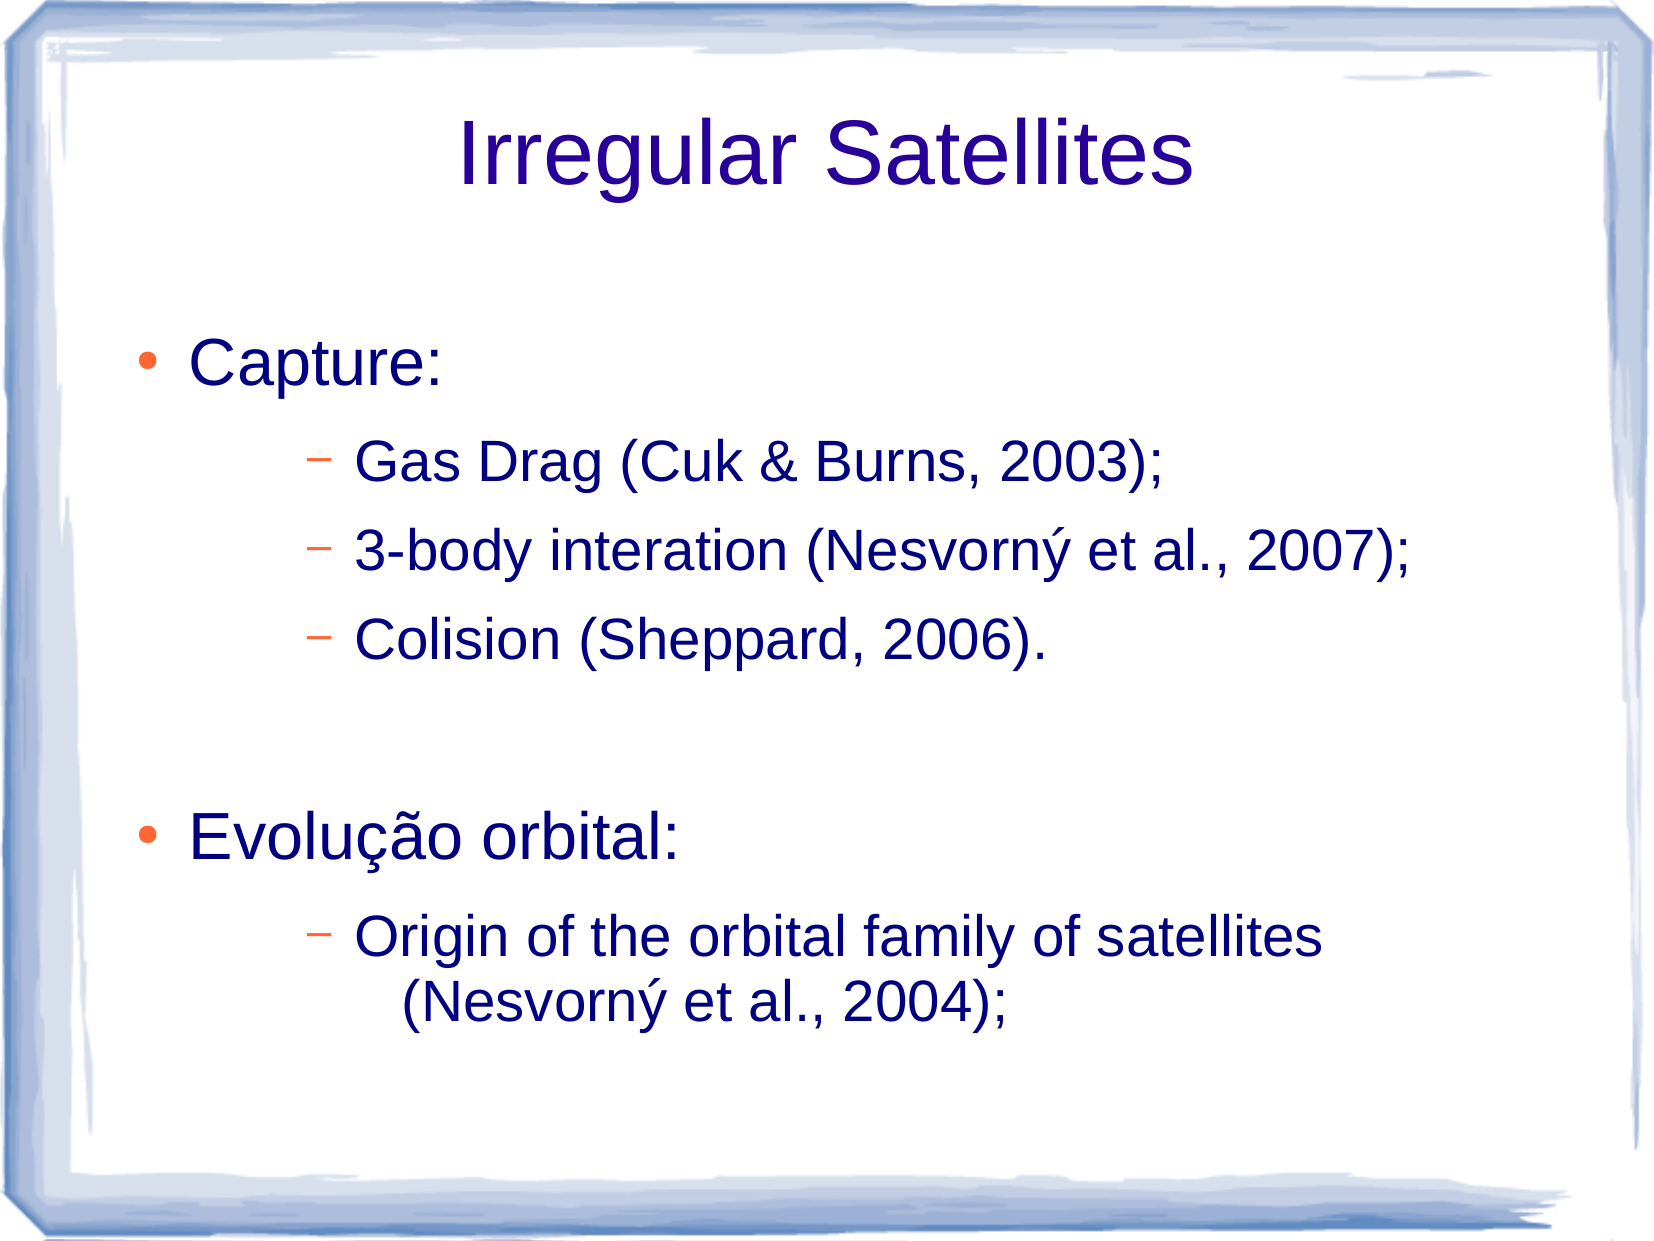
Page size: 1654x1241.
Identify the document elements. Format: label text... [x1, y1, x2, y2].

list Capture: Gas Drag (Cuk & Burns, 2003); 3-body interation (Nesvorný et al., 2007); Colision (Sheppard, 2006). Evolução orbital: Origin of the orbital family of satellites (Nesvorný et al., 2004); [118, 324, 1571, 1123]
title Irregular Satellites [82, 49, 1571, 257]
picture [0, 0, 1654, 1241]
